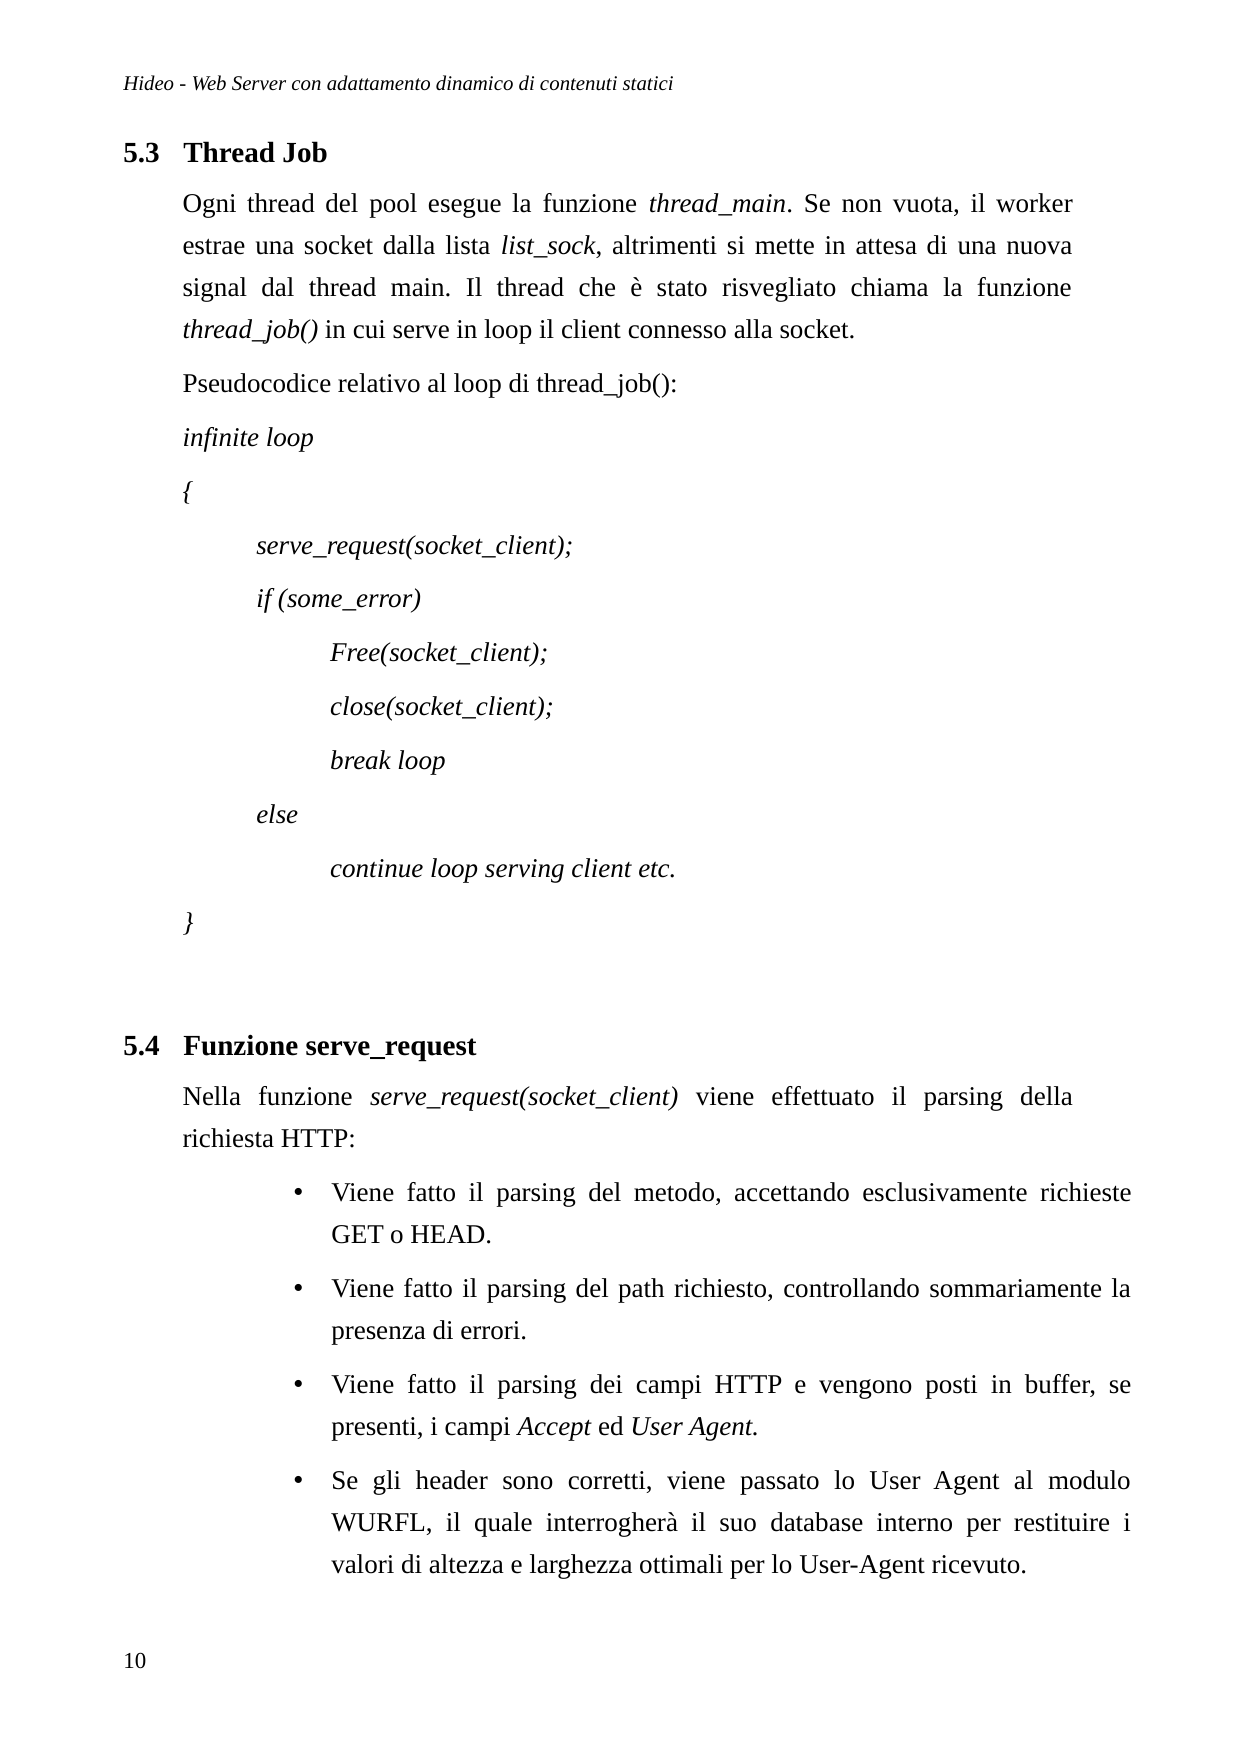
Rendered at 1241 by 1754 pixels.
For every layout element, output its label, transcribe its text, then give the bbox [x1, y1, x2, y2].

text } [182, 906, 1073, 937]
subtitle Funzione serve_request [123, 1028, 1132, 1062]
list Viene fatto il parsing del path richiesto, controllando sommariamente la presenza di errori. [293, 1272, 1132, 1345]
text close(socket_client); [182, 690, 1073, 721]
text Free(socket_client); [182, 636, 1073, 668]
text Ogni thread del pool esegue la funzione thread_main. Se non vuota, il worker estrae una socket dalla lista list_sock, altrimenti si mette in attesa di una nuova signal dal thread main. Il thread che è stato risvegliato chiama la funzione thread_job() in cui serve in loop il client connesso alla socket. [182, 187, 1073, 344]
text else [182, 798, 1073, 829]
text break loop [182, 744, 1073, 775]
text infinite loop [182, 421, 1073, 452]
text Pseudocodice relativo al loop di thread_job(): [182, 367, 1073, 398]
text Nella funzione serve_request(socket_client) viene effettuato il parsing della richiesta HTTP: [182, 1080, 1073, 1153]
list Viene fatto il parsing dei campi HTTP e vengono posti in buffer, se presenti, i campi Accept ed User Agent. [293, 1368, 1132, 1441]
text serve_request(socket_client); [182, 529, 1073, 560]
text if (some_error) [182, 583, 1073, 614]
subtitle Thread Job [123, 135, 1132, 169]
list Viene fatto il parsing del metodo, accettando esclusivamente richieste GET o HEAD. [293, 1176, 1132, 1249]
list Se gli header sono corretti, viene passato lo User Agent al modulo WURFL, il quale interrogherà il suo database interno per restituire i valori di altezza e larghezza ottimali per lo User-Agent ricevuto. [293, 1464, 1132, 1579]
text { [182, 475, 1073, 506]
text continue loop serving client etc. [182, 852, 1073, 883]
